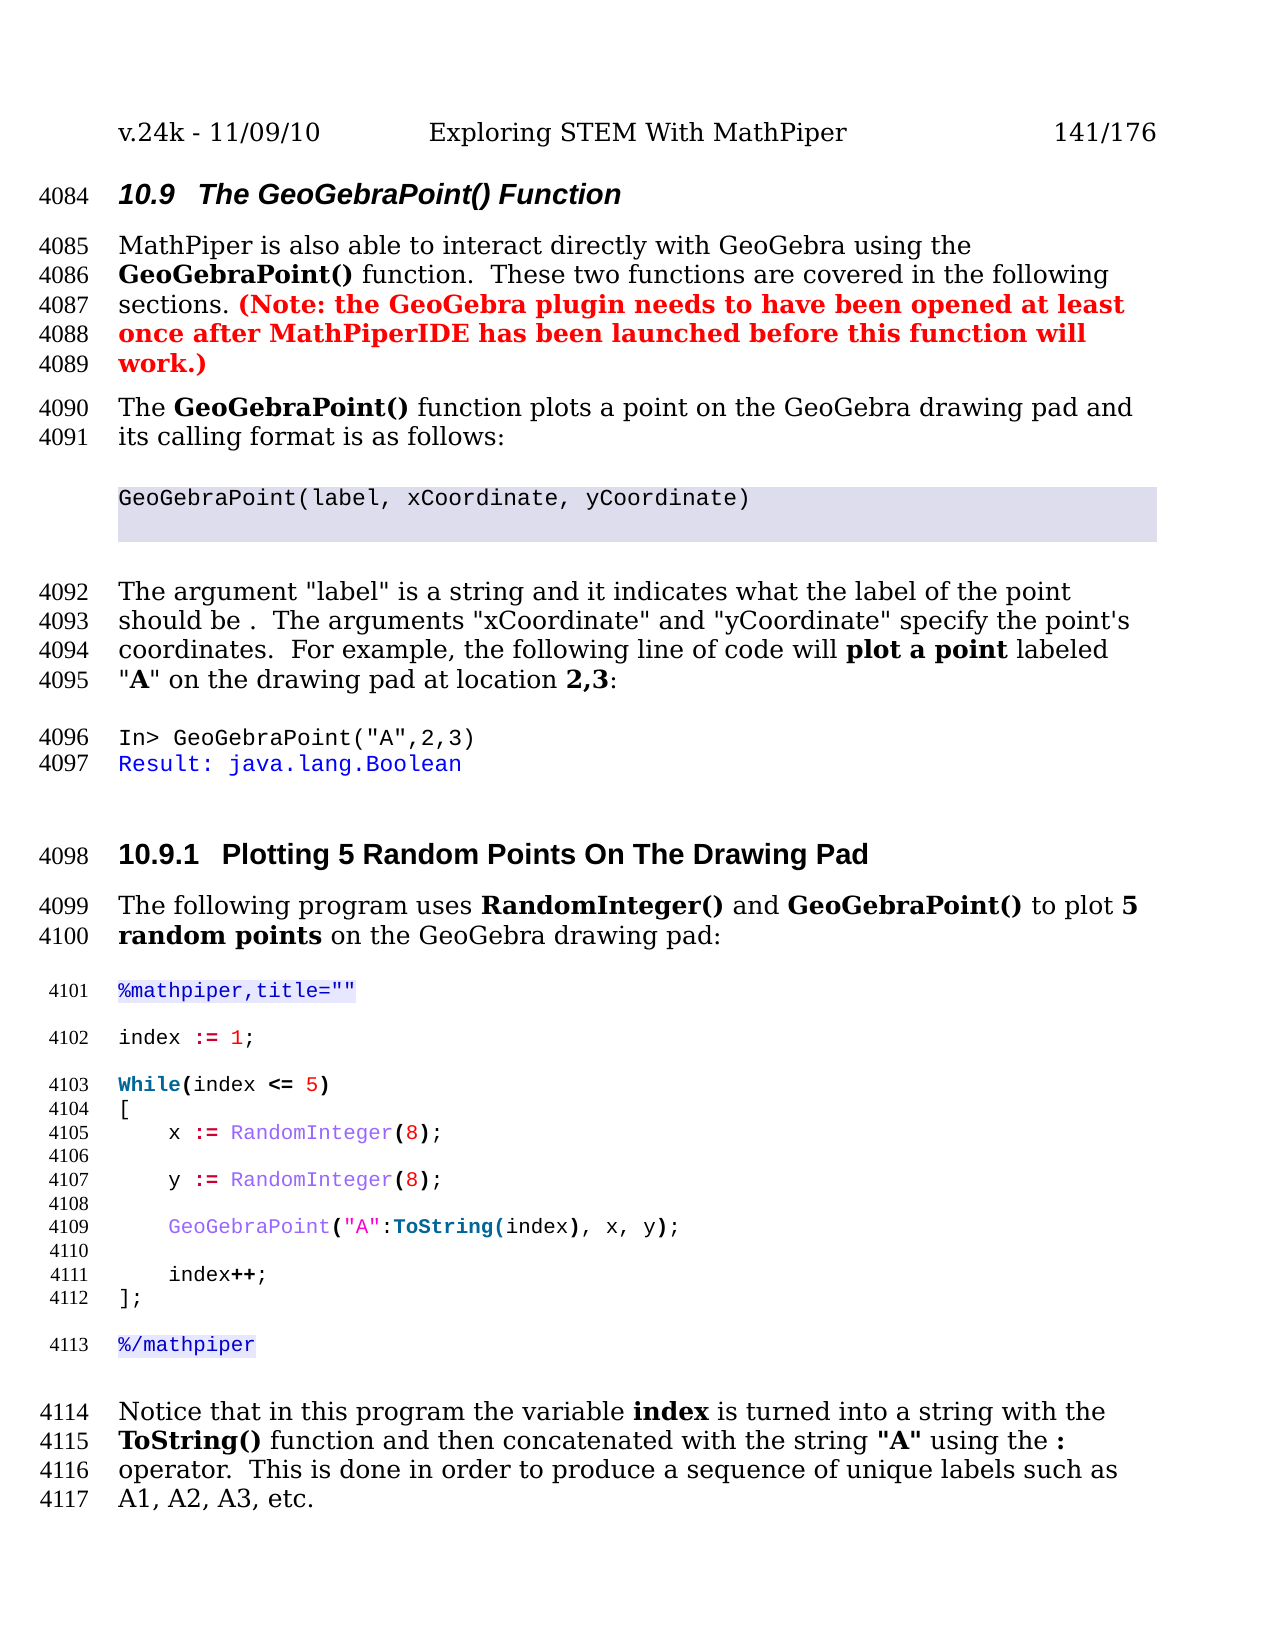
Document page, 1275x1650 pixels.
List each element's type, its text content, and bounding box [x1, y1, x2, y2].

text ]; [118, 1287, 1157, 1311]
text index++; [118, 1263, 1157, 1287]
text The following program uses RandomInteger() and GeoGebraPoint() to plot 5 random points on the GeoGebra drawing pad: [118, 891, 1157, 950]
text y := RandomInteger(8); [118, 1169, 1157, 1193]
text In> GeoGebraPoint("A",2,3) [118, 726, 1157, 752]
text %mathpiper,title="" [118, 980, 1157, 1003]
text GeoGebraPoint("A":ToString(index), x, y); [118, 1216, 1157, 1240]
text MathPiper is also able to interact directly with GeoGebra using the GeoGebraPoint() function. These two functions are covered in the following sections. (Note: the GeoGebra plugin needs to have been opened at least once after MathPiperIDE has been launched before this function will work.) [118, 231, 1157, 378]
subtitle The GeoGebraPoint() Function [118, 177, 1157, 210]
text Result: java.lang.Boolean [118, 752, 1157, 778]
subtitle Plotting 5 Random Points On The Drawing Pad [118, 837, 1157, 870]
text Notice that in this program the variable index is turned into a string with the ToString() function and then concatenated with the string "A" using the : operator. This is done in order to produce a sequence of unique labels such as A1, A2, A3, etc. [118, 1397, 1157, 1514]
table_header GeoGebraPoint(label, xCoordinate, yCoordinate) [118, 487, 1157, 542]
text [ [118, 1098, 1157, 1122]
text index := 1; [118, 1027, 1157, 1051]
text While(index <= 5) [118, 1074, 1157, 1098]
text The argument "label" is a string and it indicates what the label of the point should be . The arguments "xCoordinate" and "yCoordinate" specify the point's coordinates. For example, the following line of code will plot a point labeled "A" on the drawing pad at location 2,3: [118, 577, 1157, 694]
text %/mathpiper [118, 1334, 1157, 1358]
text x := RandomInteger(8); [118, 1122, 1157, 1145]
text The GeoGebraPoint() function plots a point on the GeoGebra drawing pad and its calling format is as follows: [118, 393, 1157, 451]
